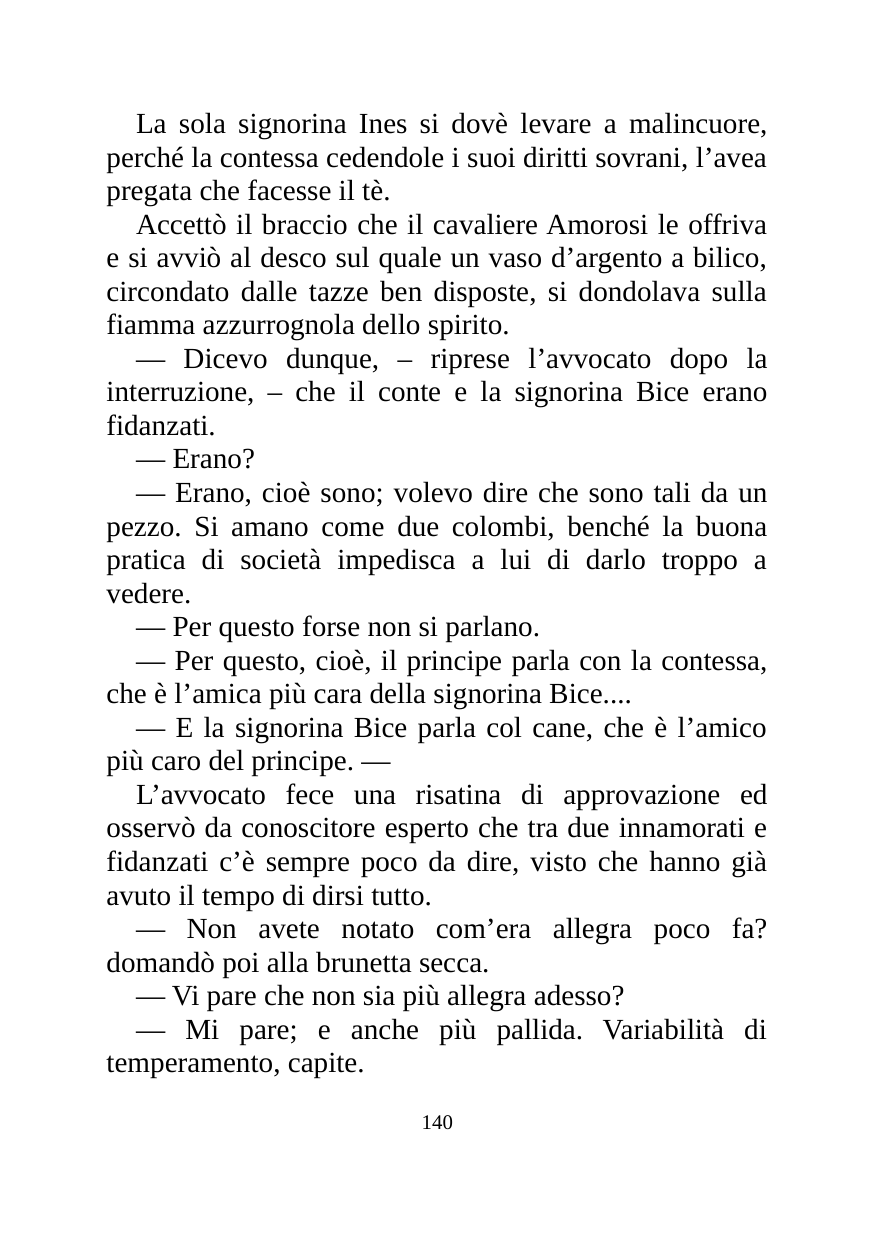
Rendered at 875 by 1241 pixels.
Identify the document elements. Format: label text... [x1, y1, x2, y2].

text — Mi pare; e anche più pallida. Variabilità di temperamento, capite. [106, 1012, 768, 1079]
text — Erano? [106, 442, 768, 475]
text — Dicevo dunque, – riprese l’avvocato dopo la interruzione, – che il conte e la signorina Bice erano fidanzati. [106, 341, 768, 442]
text Accettò il braccio che il cavaliere Amorosi le offriva e si avviò al desco sul quale un vaso d’argento a bilico, circondato dalle tazze ben disposte, si dondolava sulla fiamma azzurrognola dello spirito. [106, 207, 768, 341]
text — Vi pare che non sia più allegra adesso? [106, 978, 768, 1012]
text — Per questo forse non si parlano. [106, 609, 768, 643]
text — Per questo, cioè, il principe parla con la contessa, che è l’amica più cara della signorina Bice.... [106, 643, 768, 710]
text — Erano, cioè sono; volevo dire che sono tali da un pezzo. Si amano come due colombi, benché la buona pratica di società impedisca a lui di darlo troppo a vedere. [106, 475, 768, 609]
text La sola signorina Ines si dovè levare a malincuore, perché la contessa cedendole i suoi diritti sovrani, l’avea pregata che facesse il tè. [106, 106, 768, 207]
text L’avvocato fece una risatina di approvazione ed osservò da conoscitore esperto che tra due innamorati e fidanzati c’è sempre poco da dire, visto che hanno già avuto il tempo di dirsi tutto. [106, 777, 768, 911]
text — E la signorina Bice parla col cane, che è l’amico più caro del principe. — [106, 710, 768, 777]
text — Non avete notato com’era allegra poco fa? domandò poi alla brunetta secca. [106, 911, 768, 978]
